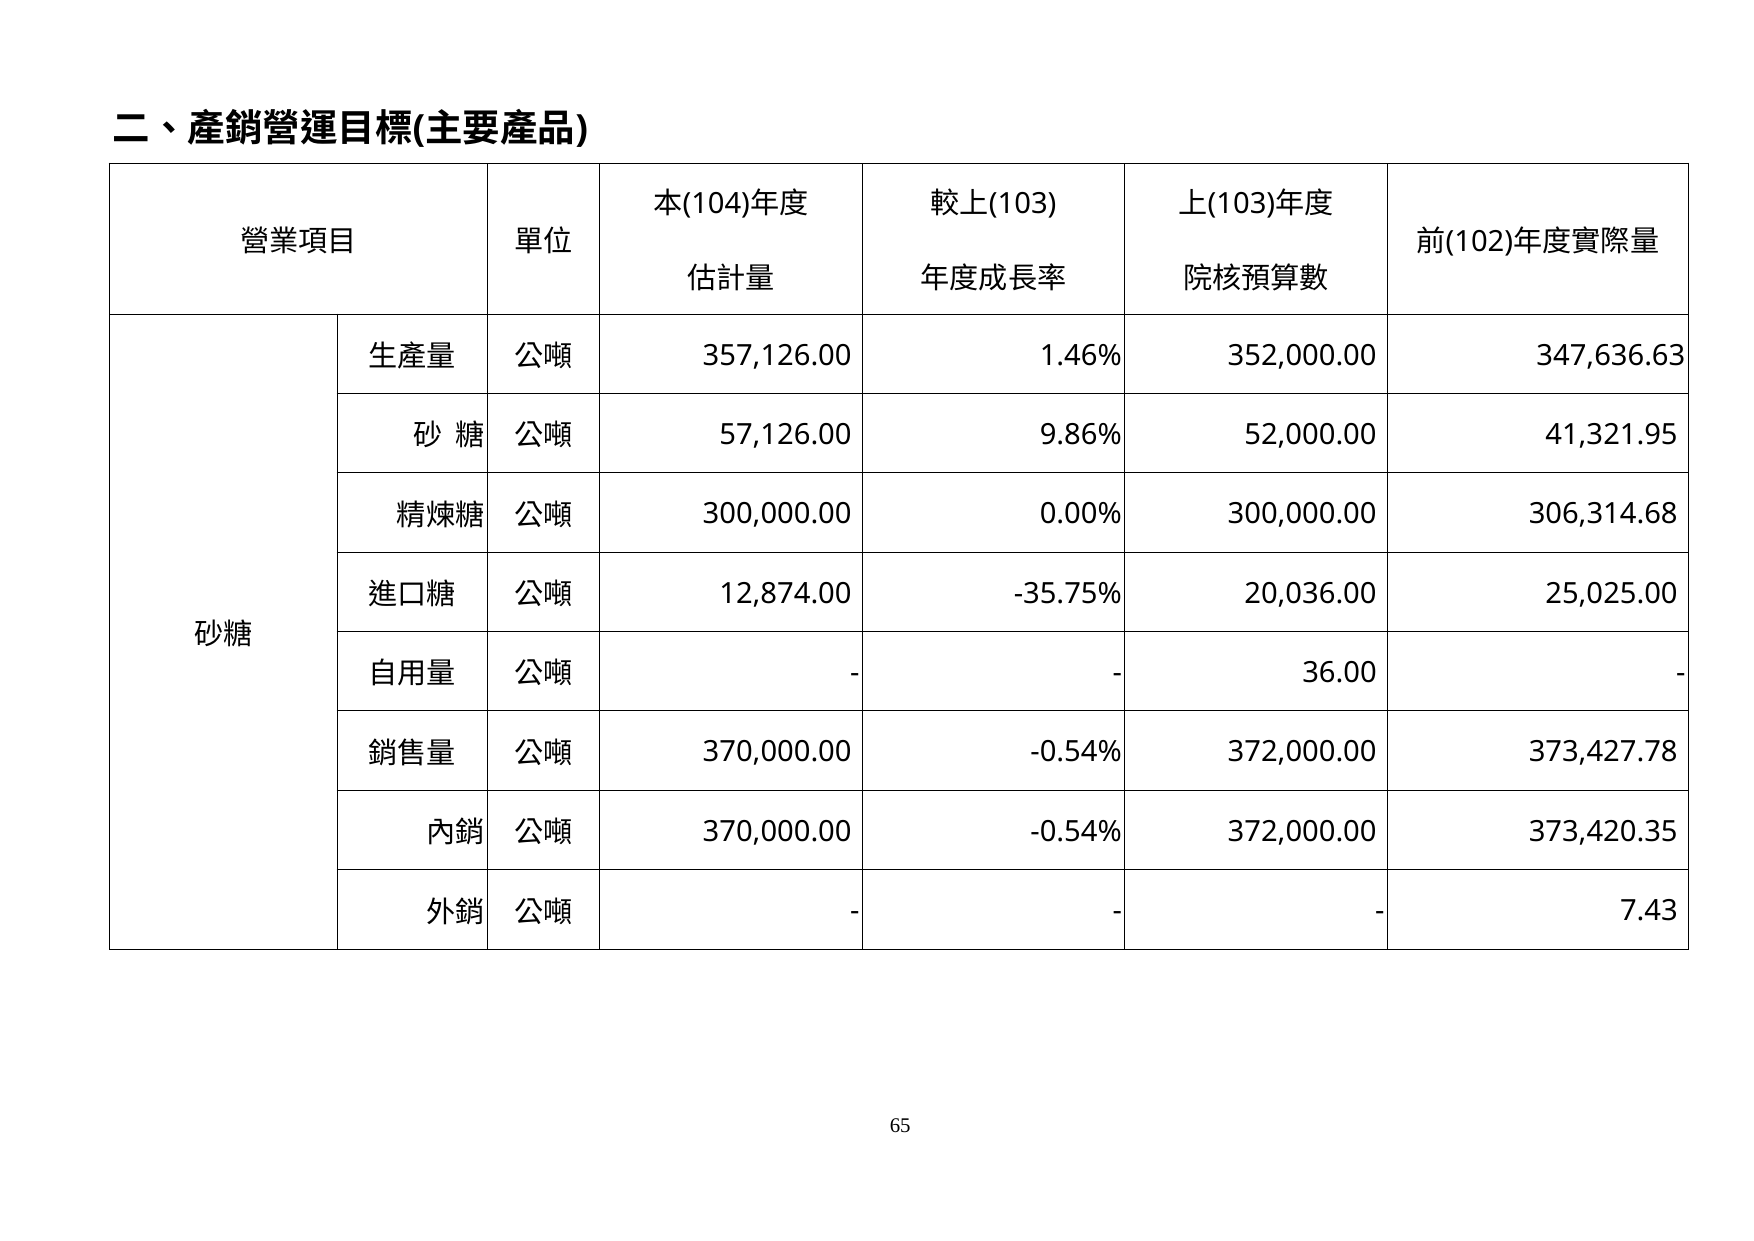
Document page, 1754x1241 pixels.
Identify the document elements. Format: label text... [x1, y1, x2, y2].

table_header 上(103)年度 院核預算數 [1125, 164, 1387, 313]
table_cell 公噸 [488, 553, 599, 631]
table_cell - [863, 632, 1124, 710]
table_cell 公噸 [488, 632, 599, 710]
table_cell 銷售量 [338, 711, 487, 790]
table_cell -0.54% [863, 791, 1124, 869]
table_cell 352,000.00 [1125, 315, 1387, 393]
text 二、產銷營運目標(主要產品) [112, 87, 1687, 162]
table_cell 306,314.68 [1388, 473, 1688, 552]
table_cell 372,000.00 [1125, 791, 1387, 869]
table_cell 12,874.00 [600, 553, 862, 631]
table_cell - [1388, 632, 1688, 710]
table_cell 36.00 [1125, 632, 1387, 710]
table_cell 373,420.35 [1388, 791, 1688, 869]
table_cell 57,126.00 [600, 394, 862, 472]
table_header 本(104)年度 估計量 [600, 164, 862, 313]
table_cell 7.43 [1388, 870, 1688, 948]
table_cell 41,321.95 [1388, 394, 1688, 472]
table_cell 372,000.00 [1125, 711, 1387, 790]
table_cell 砂糖 [110, 315, 337, 948]
table_cell - [600, 632, 862, 710]
table_cell 373,427.78 [1388, 711, 1688, 790]
table_cell 300,000.00 [1125, 473, 1387, 552]
table_header 前(102)年度實際量 [1388, 164, 1688, 313]
table_cell 0.00% [863, 473, 1124, 552]
table_cell 生產量 [338, 315, 487, 393]
table_cell -35.75% [863, 553, 1124, 631]
table_cell 370,000.00 [600, 791, 862, 869]
table_cell 公噸 [488, 473, 599, 552]
table_cell - [863, 870, 1124, 948]
table_cell 砂 糖 [338, 394, 487, 472]
table_cell 自用量 [338, 632, 487, 710]
table_cell 52,000.00 [1125, 394, 1387, 472]
table_cell 20,036.00 [1125, 553, 1387, 631]
table_cell - [1125, 870, 1387, 948]
table_header 較上(103) 年度成長率 [863, 164, 1124, 313]
table_cell 公噸 [488, 315, 599, 393]
table_cell -0.54% [863, 711, 1124, 790]
table_cell 公噸 [488, 394, 599, 472]
table_cell 公噸 [488, 791, 599, 869]
table_cell 精煉糖 [338, 473, 487, 552]
table_cell 9.86% [863, 394, 1124, 472]
table_cell 外銷 [338, 870, 487, 948]
table_cell - [600, 870, 862, 948]
table_cell 公噸 [488, 870, 599, 948]
table_cell 357,126.00 [600, 315, 862, 393]
table_cell 300,000.00 [600, 473, 862, 552]
table_header 營業項目 [110, 164, 487, 313]
table_cell 進口糖 [338, 553, 487, 631]
table_cell 347,636.63 [1388, 315, 1688, 393]
table_header 單位 [488, 164, 599, 313]
table_cell 1.46% [863, 315, 1124, 393]
table_cell 公噸 [488, 711, 599, 790]
table_cell 內銷 [338, 791, 487, 869]
table_cell 25,025.00 [1388, 553, 1688, 631]
table_cell 370,000.00 [600, 711, 862, 790]
